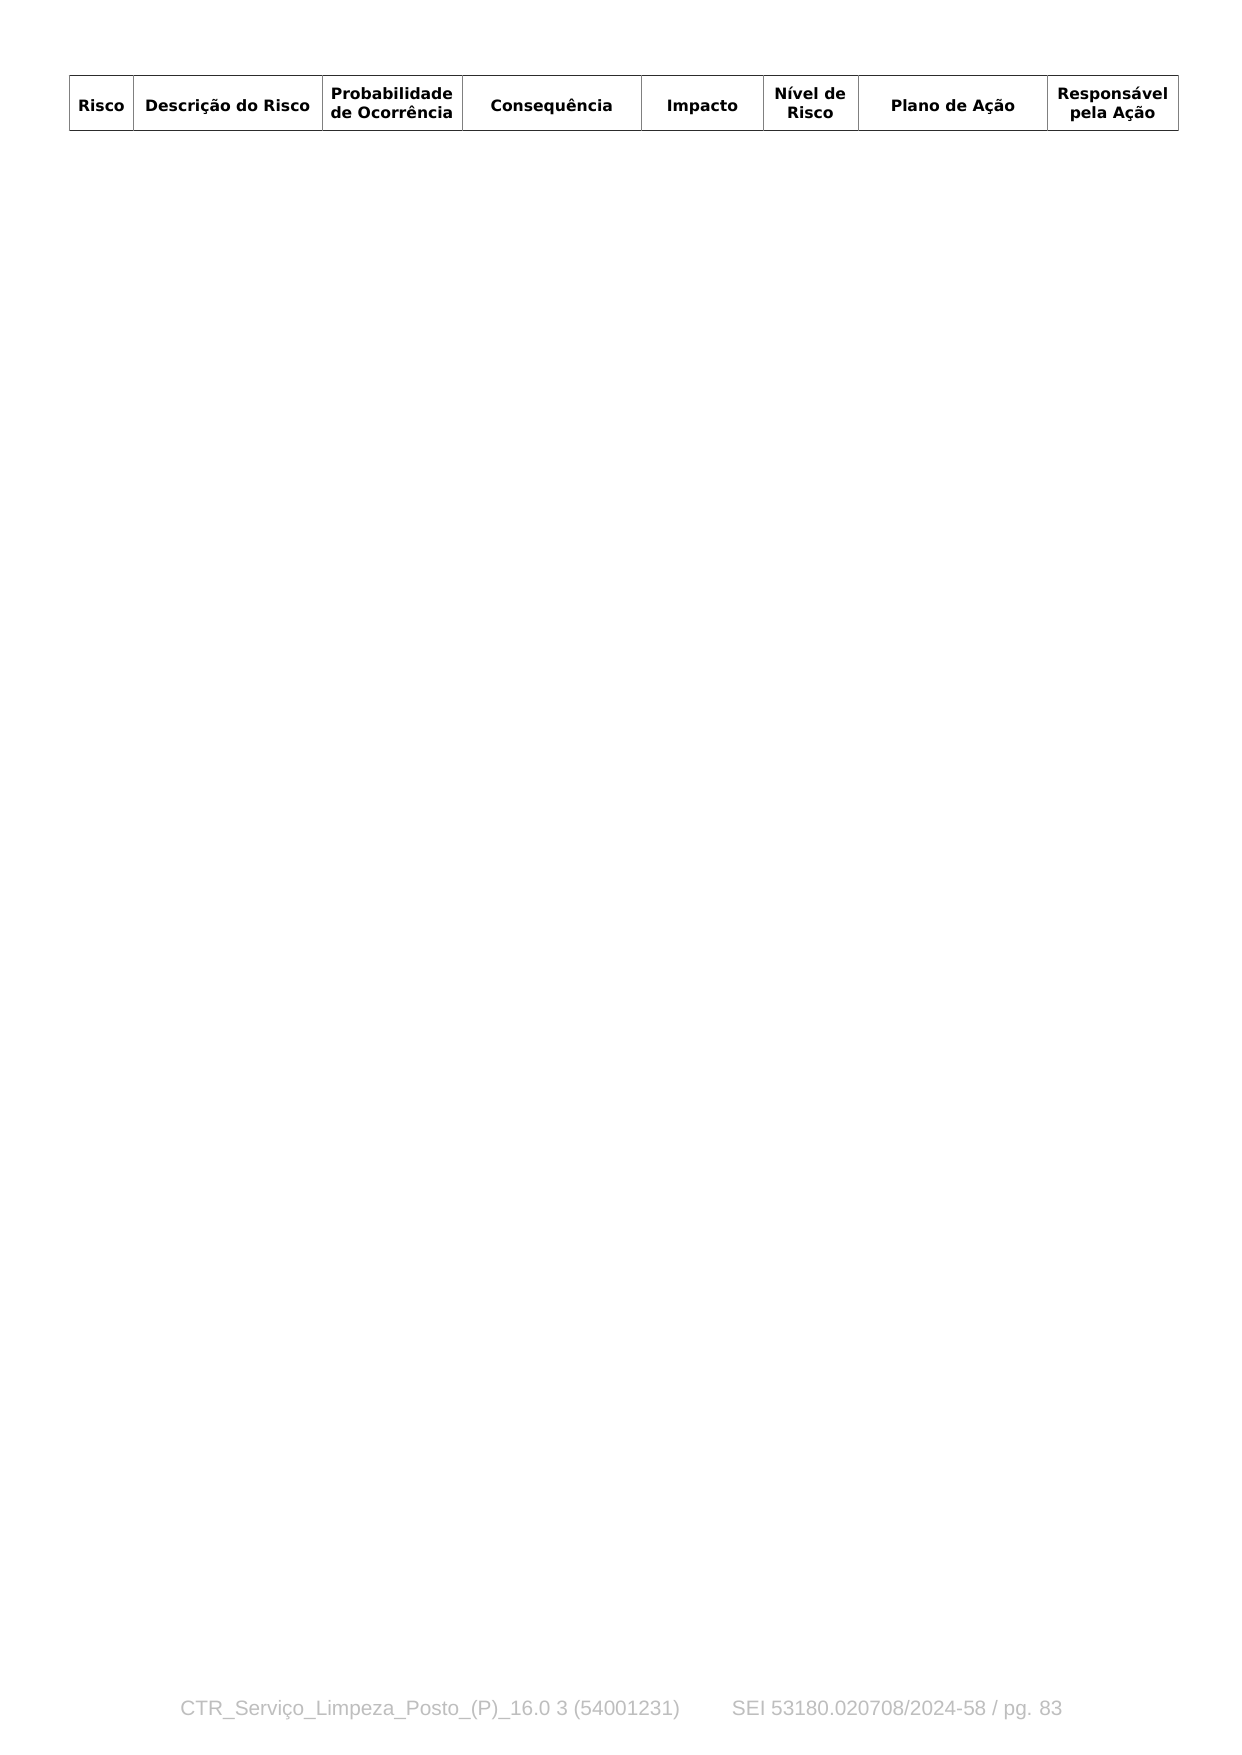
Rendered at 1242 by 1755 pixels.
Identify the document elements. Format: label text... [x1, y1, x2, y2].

table_header Plano de Ação [859, 76, 1047, 130]
table_header Probabilidade de Ocorrência [323, 76, 462, 130]
table_header Consequência [463, 76, 641, 130]
table_header Risco [70, 76, 133, 130]
table_header Nível de Risco [764, 76, 858, 130]
table_header Responsável pela Ação [1048, 76, 1178, 130]
table_header Descrição do Risco [134, 76, 322, 130]
table_header Impacto [642, 76, 763, 130]
